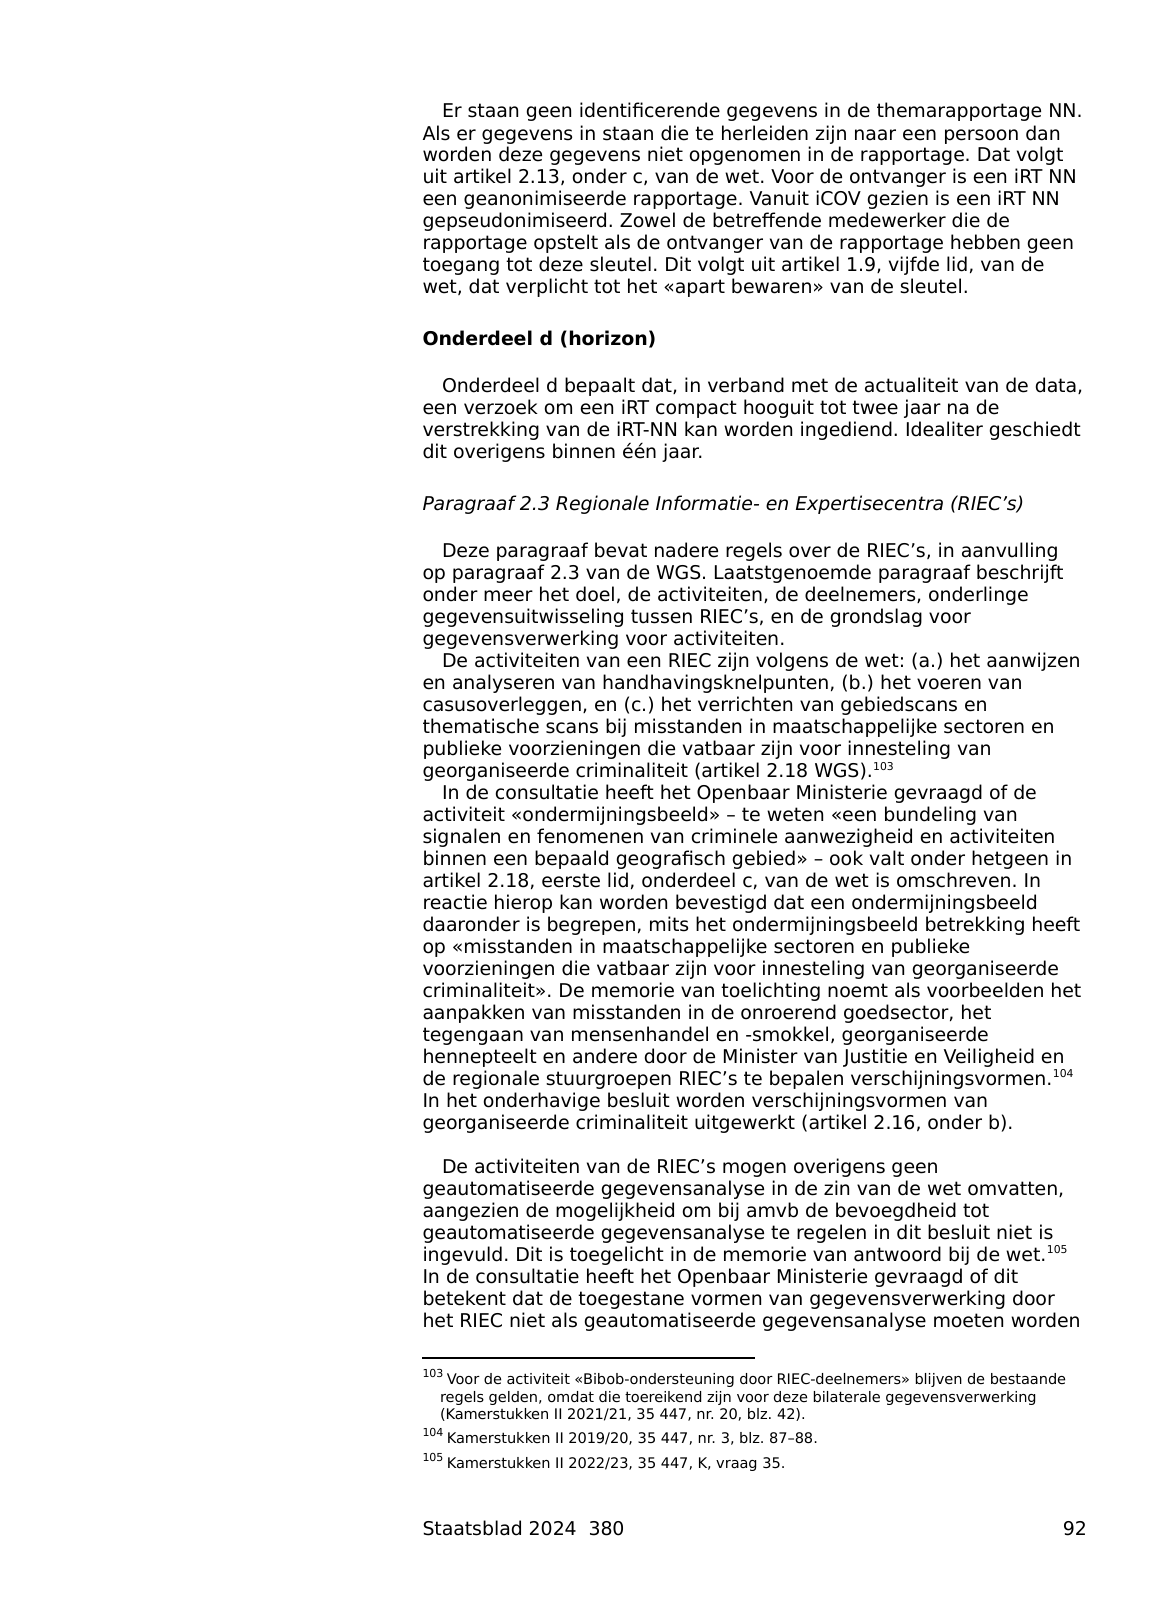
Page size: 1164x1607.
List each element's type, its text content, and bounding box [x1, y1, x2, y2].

text Deze paragraaf bevat nadere regels over de RIEC’s, in aanvulling op paragraaf 2.3 van de WGS. Laatstgenoemde paragraaf beschrijft onder meer het doel, de activiteiten, de deelnemers, onderlinge gegevensuitwisseling tussen RIEC’s, en de grondslag voor gegevensverwerking voor activiteiten. [422, 540, 1087, 650]
text Kamerstukken II 2019/20, 35 447, nr. 3, blz. 87–88. [422, 1426, 1087, 1448]
text Onderdeel d bepaalt dat, in verband met de actualiteit van de data, een verzoek om een iRT compact hooguit tot twee jaar na de verstrekking van de iRT-NN kan worden ingediend. Idealiter geschiedt dit overigens binnen één jaar. [422, 375, 1087, 463]
text De activiteiten van een RIEC zijn volgens de wet: (a.) het aanwijzen en analyseren van handhavingsknelpunten, (b.) het voeren van casusoverleggen, en (c.) het verrichten van gebiedscans en thematische scans bij misstanden in maatschappelijke sectoren en publieke voorzieningen die vatbaar zijn voor innesteling van georganiseerde criminaliteit (artikel 2.18 WGS). [422, 650, 1087, 782]
text De activiteiten van de RIEC’s mogen overigens geen geautomatiseerde gegevensanalyse in de zin van de wet omvatten, aangezien de mogelijkheid om bij amvb de bevoegdheid tot geautomatiseerde gegevensanalyse te regelen in dit besluit niet is ingevuld. Dit is toegelicht in de memorie van antwoord bij de wet. In de consultatie heeft het Openbaar Ministerie gevraagd of dit betekent dat de toegestane vormen van gegevensverwerking door het RIEC niet als geautomatiseerde gegevensanalyse moeten worden [422, 1156, 1087, 1332]
subtitle Paragraaf 2.3 Regionale Informatie- en Expertisecentra (RIEC’s) [422, 493, 1087, 515]
text In de consultatie heeft het Openbaar Ministerie gevraagd of de activiteit «ondermijningsbeeld» – te weten «een bundeling van signalen en fenomenen van criminele aanwezigheid en activiteiten binnen een bepaald geografisch gebied» – ook valt onder hetgeen in artikel 2.18, eerste lid, onderdeel c, van de wet is omschreven. In reactie hierop kan worden bevestigd dat een ondermijningsbeeld daaronder is begrepen, mits het ondermijningsbeeld betrekking heeft op «misstanden in maatschappelijke sectoren en publieke voorzieningen die vatbaar zijn voor innesteling van georganiseerde criminaliteit». De memorie van toelichting noemt als voorbeelden het aanpakken van misstanden in de onroerend goedsector, het tegengaan van mensenhandel en -smokkel, georganiseerde hennepteelt en andere door de Minister van Justitie en Veiligheid en de regionale stuurgroepen RIEC’s te bepalen verschijningsvormen. In het onderhavige besluit worden verschijningsvormen van georganiseerde criminaliteit uitgewerkt (artikel 2.16, onder b). [422, 782, 1087, 1133]
text Voor de activiteit «Bibob-ondersteuning door RIEC-deelnemers» blijven de bestaande regels gelden, omdat die toereikend zijn voor deze bilaterale gegevensverwerking (Kamerstukken II 2021/21, 35 447, nr. 20, blz. 42). [422, 1367, 1087, 1423]
text Kamerstukken II 2022/23, 35 447, K, vraag 35. [422, 1451, 1087, 1473]
text Er staan geen identificerende gegevens in de themarapportage NN. Als er gegevens in staan die te herleiden zijn naar een persoon dan worden deze gegevens niet opgenomen in de rapportage. Dat volgt uit artikel 2.13, onder c, van de wet. Voor de ontvanger is een iRT NN een geanonimiseerde rapportage. Vanuit iCOV gezien is een iRT NN gepseudonimiseerd. Zowel de betreffende medewerker die de rapportage opstelt als de ontvanger van de rapportage hebben geen toegang tot deze sleutel. Dit volgt uit artikel 1.9, vijfde lid, van de wet, dat verplicht tot het «apart bewaren» van de sleutel. [422, 100, 1087, 298]
subtitle Onderdeel d (horizon) [422, 328, 1087, 350]
